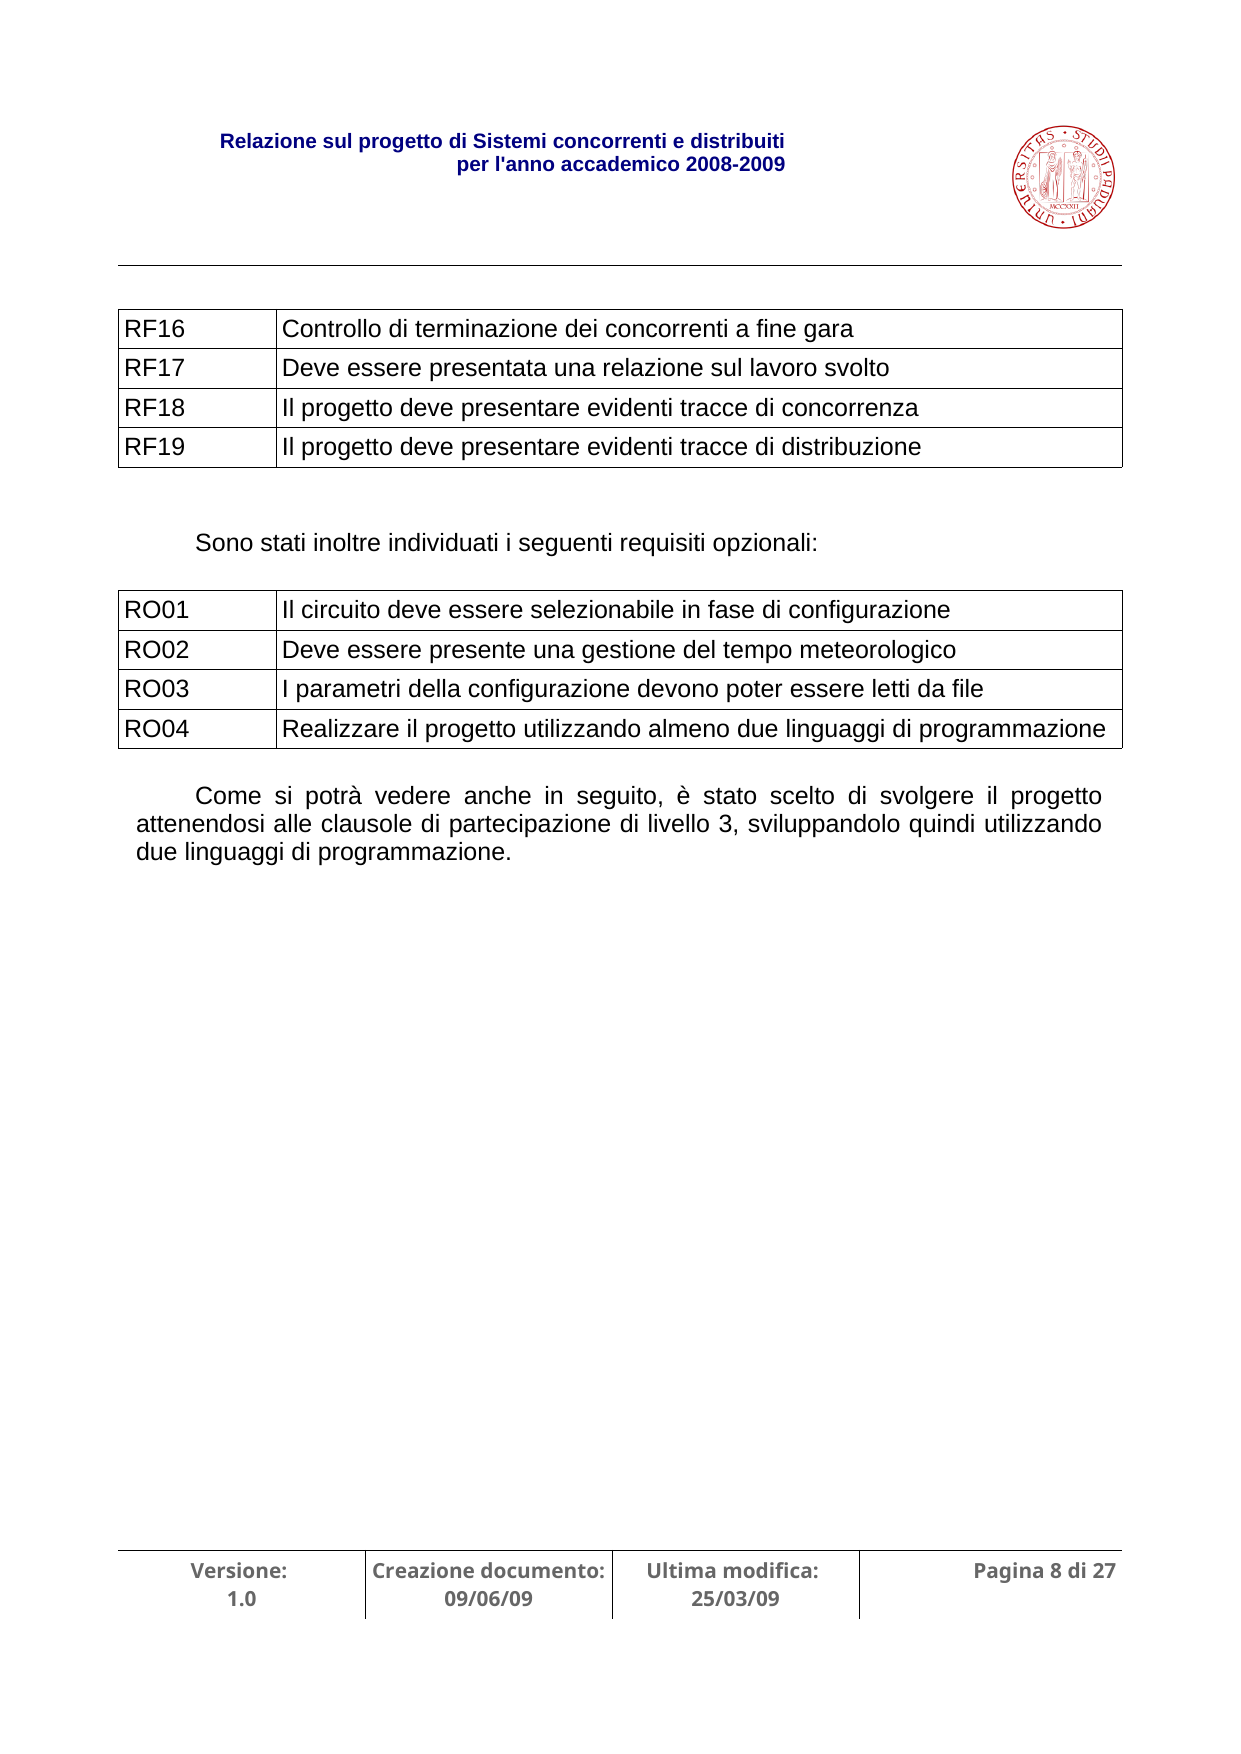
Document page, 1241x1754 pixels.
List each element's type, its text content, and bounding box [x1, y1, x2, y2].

picture [1010, 123, 1117, 231]
table_cell RF19 [119, 428, 276, 467]
table_cell RO03 [119, 670, 276, 709]
text Come si potrà vedere anche in seguito, è stato scelto di svolgere il progetto attenendosi alle clausole di partecipazione di livello 3, sviluppandolo quindi utilizzando due linguaggi di programmazione. [136, 782, 1104, 866]
text Sono stati inoltre individuati i seguenti requisiti opzionali: [136, 528, 1104, 556]
table_cell RO02 [119, 631, 276, 669]
table_cell RF18 [119, 389, 276, 427]
table_cell Deve essere presentata una relazione sul lavoro svolto [277, 349, 1122, 388]
table_cell RF16 [119, 310, 276, 348]
table_header Il circuito deve essere selezionabile in fase di configurazione [277, 591, 1122, 630]
table_cell Il progetto deve presentare evidenti tracce di concorrenza [277, 389, 1122, 427]
table_header RO01 [119, 591, 276, 630]
table_cell I parametri della configurazione devono poter essere letti da file [277, 670, 1122, 709]
table_cell Controllo di terminazione dei concorrenti a fine gara [277, 310, 1122, 348]
table_cell Deve essere presente una gestione del tempo meteorologico [277, 631, 1122, 669]
table_cell Il progetto deve presentare evidenti tracce di distribuzione [277, 428, 1122, 467]
table_cell RF17 [119, 349, 276, 388]
table_cell RO04 [119, 710, 276, 748]
table_cell Realizzare il progetto utilizzando almeno due linguaggi di programmazione [277, 710, 1122, 748]
